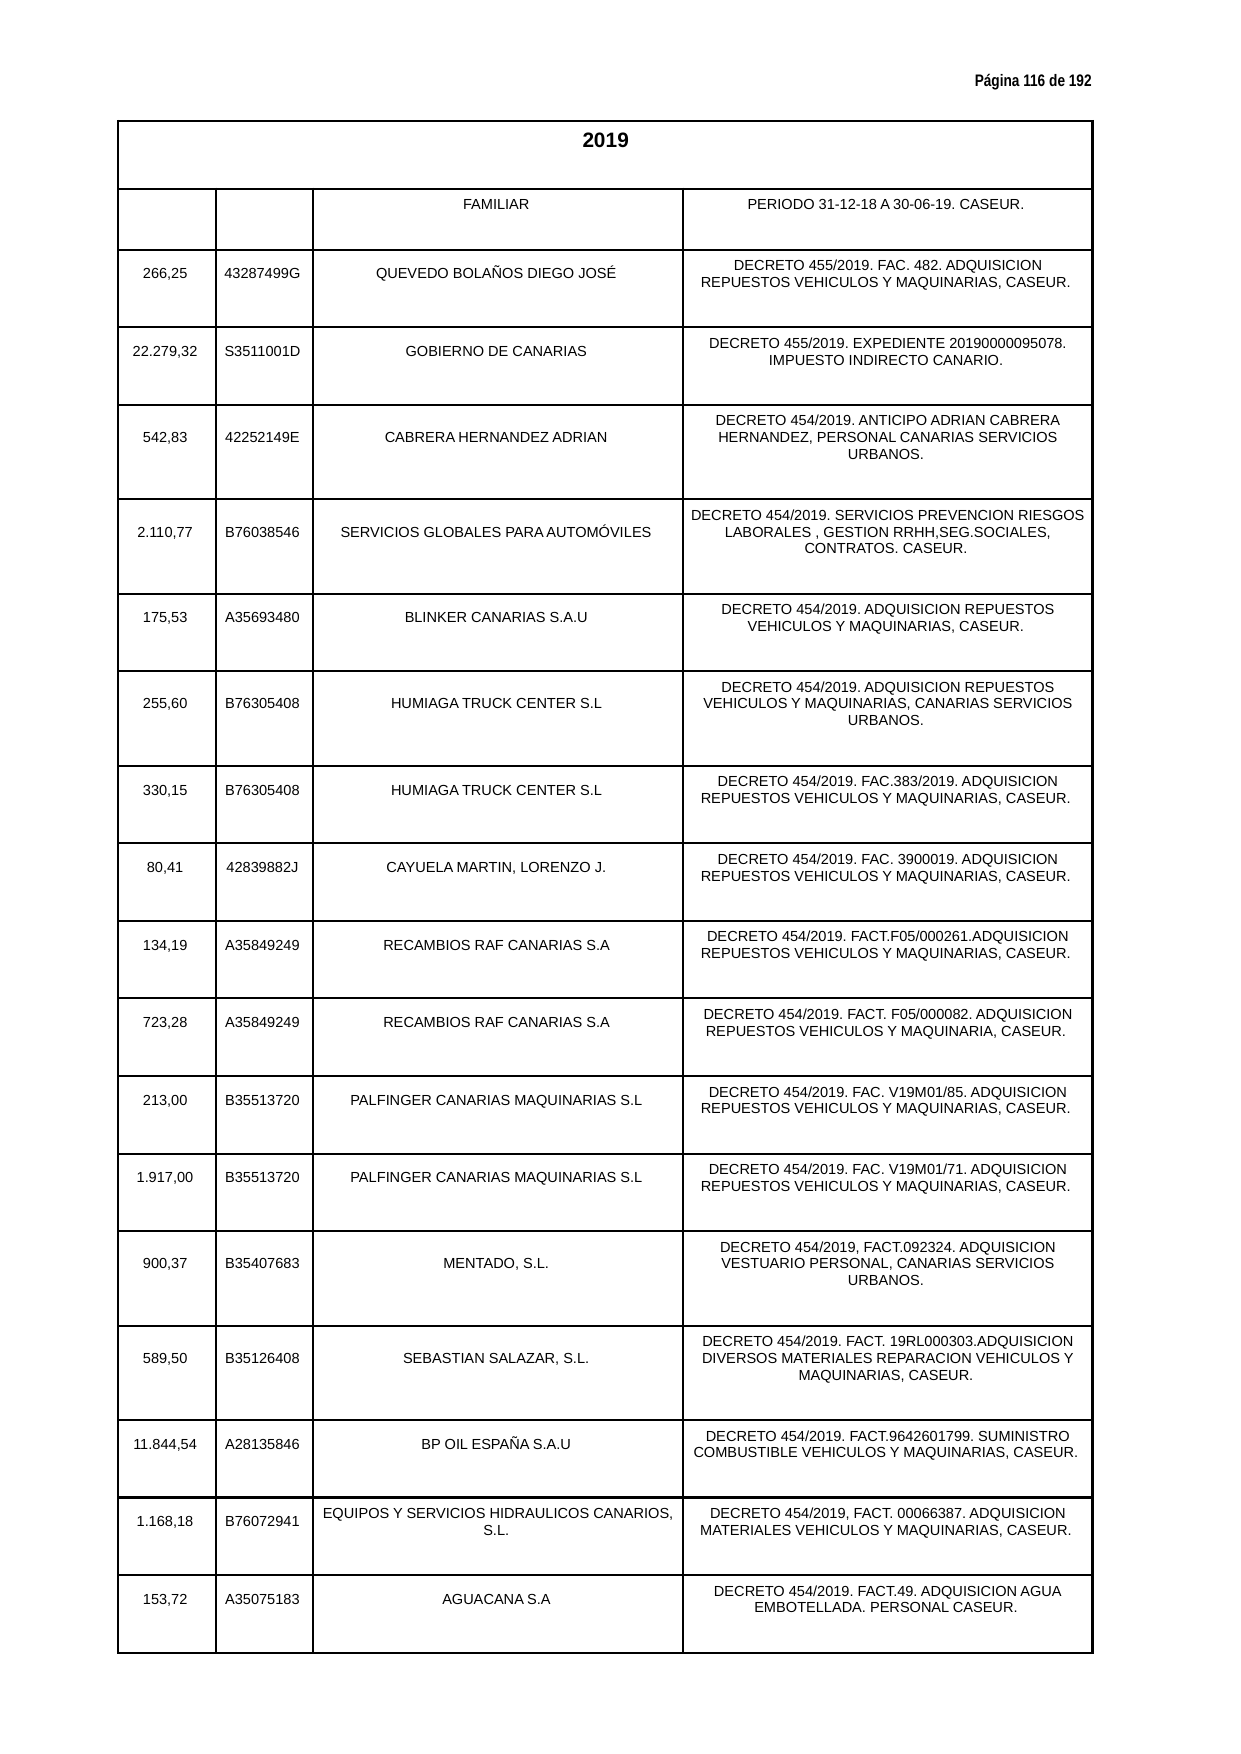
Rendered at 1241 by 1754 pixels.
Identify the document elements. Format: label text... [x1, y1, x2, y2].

table_cell CAYUELA MARTIN, LORENZO J. [314, 844, 682, 920]
table_cell EQUIPOS Y SERVICIOS HIDRAULICOS CANARIOS, S.L. [314, 1499, 682, 1574]
table_cell 1.917,00 [119, 1155, 215, 1230]
table_cell GOBIERNO DE CANARIAS [314, 328, 682, 404]
table_cell DECRETO 454/2019. FAC.383/2019. ADQUISICION REPUESTOS VEHICULOS Y MAQUINARIAS, CASEUR. [684, 767, 1091, 842]
table_cell 900,37 [119, 1232, 215, 1324]
table_cell BLINKER CANARIAS S.A.U [314, 595, 682, 670]
table_cell DECRETO 454/2019. FAC. V19M01/71. ADQUISICION REPUESTOS VEHICULOS Y MAQUINARIAS, CASEUR. [684, 1155, 1091, 1230]
table_cell 1.168,18 [119, 1499, 215, 1574]
table_cell HUMIAGA TRUCK CENTER S.L [314, 767, 682, 842]
table_cell 134,19 [119, 922, 215, 997]
table_cell 542,83 [119, 406, 215, 498]
table_cell DECRETO 454/2019, FACT.092324. ADQUISICION VESTUARIO PERSONAL, CANARIAS SERVICIOS URBANOS. [684, 1232, 1091, 1324]
table_cell DECRETO 454/2019. FACT. F05/000082. ADQUISICION REPUESTOS VEHICULOS Y MAQUINARIA, CASEUR. [684, 999, 1091, 1075]
table_cell 213,00 [119, 1077, 215, 1152]
table_cell 266,25 [119, 251, 215, 326]
table_cell DECRETO 454/2019. ANTICIPO ADRIAN CABRERA HERNANDEZ, PERSONAL CANARIAS SERVICIOS URBANOS. [684, 406, 1091, 498]
table_cell DECRETO 454/2019. FACT. 19RL000303.ADQUISICION DIVERSOS MATERIALES REPARACION VEHICULOS Y MAQUINARIAS, CASEUR. [684, 1327, 1091, 1419]
table_cell RECAMBIOS RAF CANARIAS S.A [314, 999, 682, 1075]
table_cell DECRETO 454/2019. SERVICIOS PREVENCION RIESGOS LABORALES , GESTION RRHH,SEG.SOCIALES, CONTRATOS. CASEUR. [684, 500, 1091, 592]
table_cell FAMILIAR [314, 190, 682, 248]
table_cell B76305408 [217, 672, 312, 764]
table_cell 22.279,32 [119, 328, 215, 404]
table_cell DECRETO 454/2019. FAC. 3900019. ADQUISICION REPUESTOS VEHICULOS Y MAQUINARIAS, CASEUR. [684, 844, 1091, 920]
table_cell DECRETO 454/2019. FAC. V19M01/85. ADQUISICION REPUESTOS VEHICULOS Y MAQUINARIAS, CASEUR. [684, 1077, 1091, 1152]
table_cell 255,60 [119, 672, 215, 764]
table_cell MENTADO, S.L. [314, 1232, 682, 1324]
table_cell B35513720 [217, 1077, 312, 1152]
table_cell CABRERA HERNANDEZ ADRIAN [314, 406, 682, 498]
table_cell [119, 190, 215, 248]
table_cell B76072941 [217, 1499, 312, 1574]
table_cell B76305408 [217, 767, 312, 842]
table_cell B35407683 [217, 1232, 312, 1324]
table_cell DECRETO 454/2019. FACT.49. ADQUISICION AGUA EMBOTELLADA. PERSONAL CASEUR. [684, 1576, 1091, 1652]
table_cell B76038546 [217, 500, 312, 592]
table_cell S3511001D [217, 328, 312, 404]
table_cell AGUACANA S.A [314, 1576, 682, 1652]
table_cell DECRETO 454/2019, FACT. 00066387. ADQUISICION MATERIALES VEHICULOS Y MAQUINARIAS, CASEUR. [684, 1499, 1091, 1574]
table_cell A35849249 [217, 999, 312, 1075]
table_cell A28135846 [217, 1421, 312, 1496]
table_cell 42252149E [217, 406, 312, 498]
table_cell 175,53 [119, 595, 215, 670]
table_cell RECAMBIOS RAF CANARIAS S.A [314, 922, 682, 997]
table_cell [217, 190, 312, 248]
table_cell 330,15 [119, 767, 215, 842]
table_cell DECRETO 455/2019. FAC. 482. ADQUISICION REPUESTOS VEHICULOS Y MAQUINARIAS, CASEUR. [684, 251, 1091, 326]
table_cell A35849249 [217, 922, 312, 997]
table_header 2019 [119, 122, 1091, 188]
table_cell 80,41 [119, 844, 215, 920]
table_cell DECRETO 454/2019. FACT.F05/000261.ADQUISICION REPUESTOS VEHICULOS Y MAQUINARIAS, CASEUR. [684, 922, 1091, 997]
table_cell 42839882J [217, 844, 312, 920]
table_cell HUMIAGA TRUCK CENTER S.L [314, 672, 682, 764]
table_cell SEBASTIAN SALAZAR, S.L. [314, 1327, 682, 1419]
table_cell 2.110,77 [119, 500, 215, 592]
table_cell PALFINGER CANARIAS MAQUINARIAS S.L [314, 1155, 682, 1230]
table_cell DECRETO 454/2019. FACT.9642601799. SUMINISTRO COMBUSTIBLE VEHICULOS Y MAQUINARIAS, CASEUR. [684, 1421, 1091, 1496]
table_cell B35126408 [217, 1327, 312, 1419]
table_cell 589,50 [119, 1327, 215, 1419]
table_cell A35693480 [217, 595, 312, 670]
table_cell 43287499G [217, 251, 312, 326]
table_cell 153,72 [119, 1576, 215, 1652]
table_cell QUEVEDO BOLAÑOS DIEGO JOSÉ [314, 251, 682, 326]
table_cell DECRETO 454/2019. ADQUISICION REPUESTOS VEHICULOS Y MAQUINARIAS, CASEUR. [684, 595, 1091, 670]
table_cell 723,28 [119, 999, 215, 1075]
table_cell DECRETO 455/2019. EXPEDIENTE 20190000095078. IMPUESTO INDIRECTO CANARIO. [684, 328, 1091, 404]
table_cell B35513720 [217, 1155, 312, 1230]
table_cell PERIODO 31-12-18 A 30-06-19. CASEUR. [684, 190, 1091, 248]
table_cell 11.844,54 [119, 1421, 215, 1496]
table_cell PALFINGER CANARIAS MAQUINARIAS S.L [314, 1077, 682, 1152]
table_cell BP OIL ESPAÑA S.A.U [314, 1421, 682, 1496]
table_cell SERVICIOS GLOBALES PARA AUTOMÓVILES [314, 500, 682, 592]
table_cell A35075183 [217, 1576, 312, 1652]
table_cell DECRETO 454/2019. ADQUISICION REPUESTOS VEHICULOS Y MAQUINARIAS, CANARIAS SERVICIOS URBANOS. [684, 672, 1091, 764]
